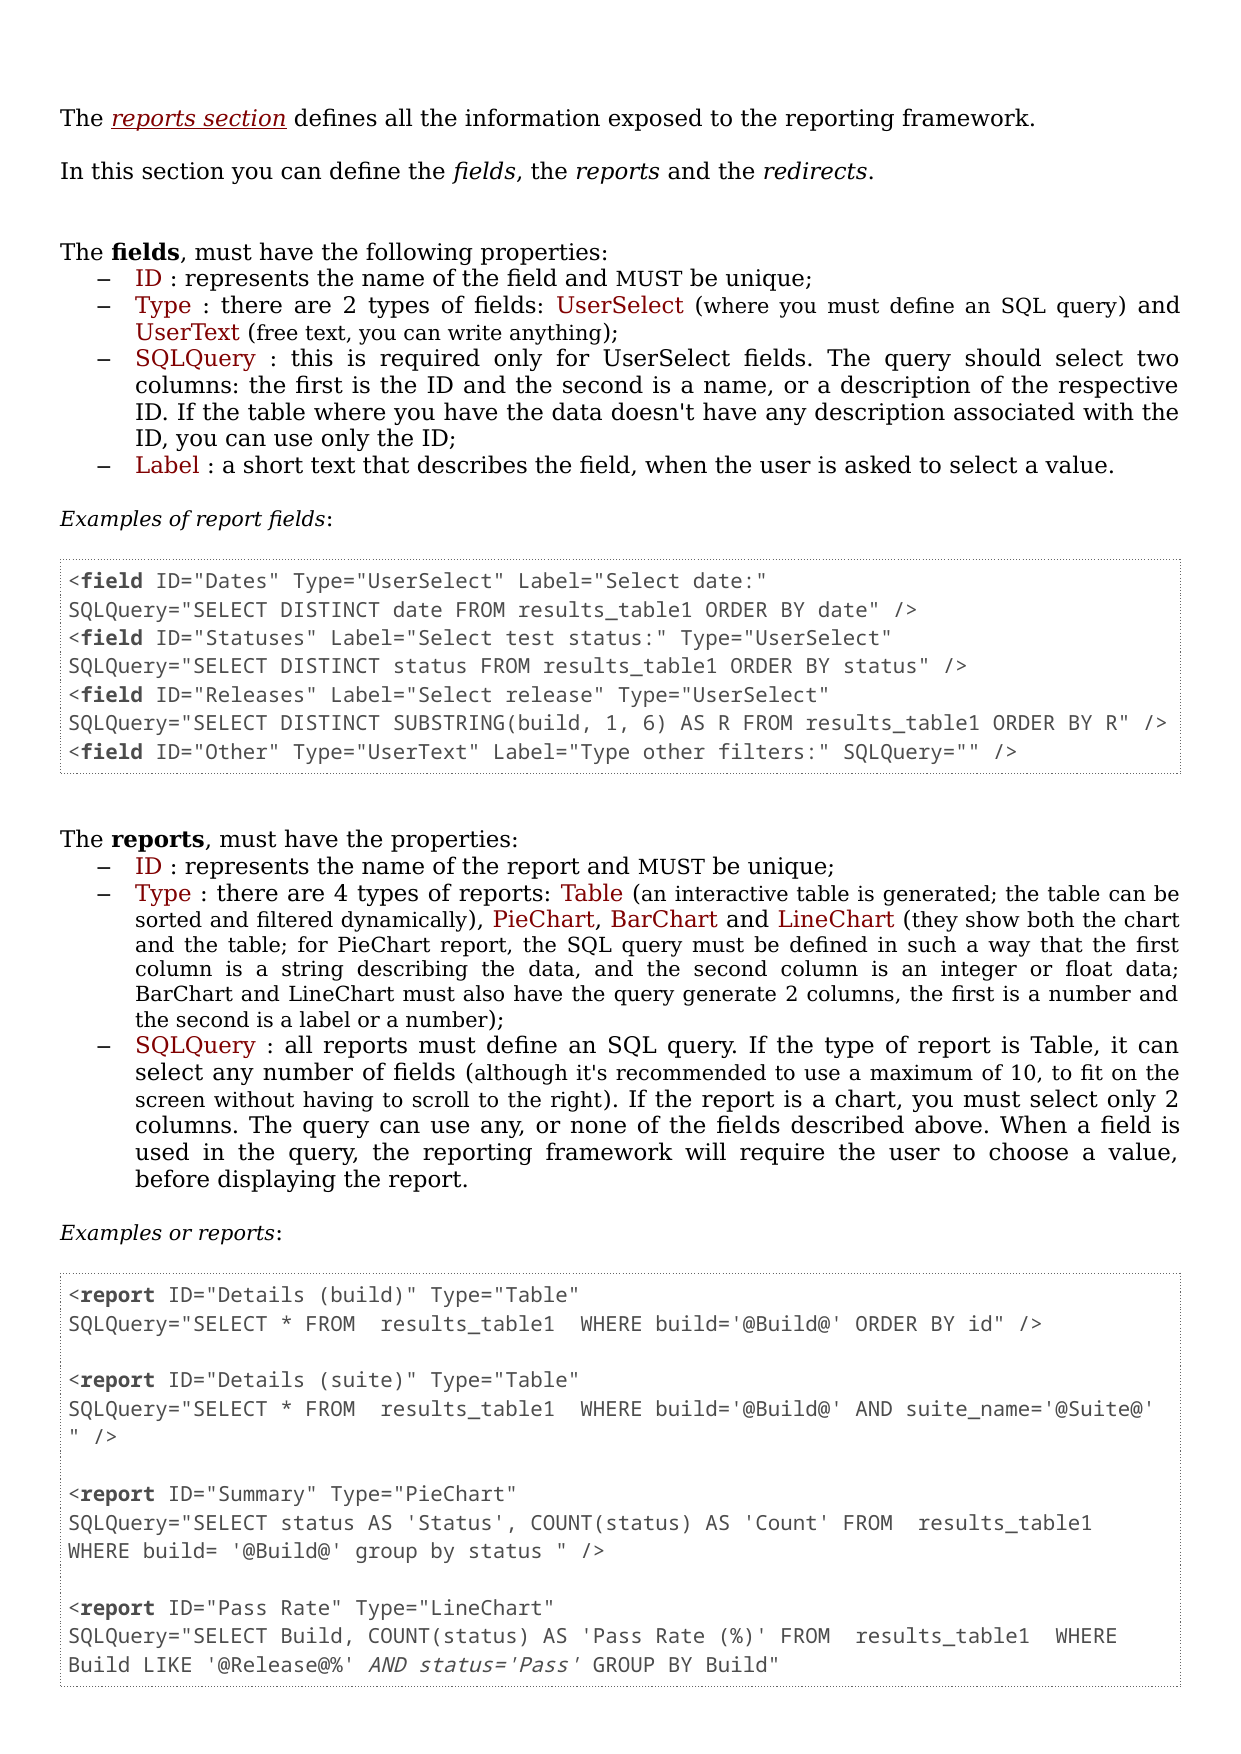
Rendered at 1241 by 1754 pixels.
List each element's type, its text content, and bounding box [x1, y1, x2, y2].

list SQLQuery : this is required only for UserSelect fields. The query should select two columns: the first is the ID and the second is a name, or a description of the respective ID. If the table where you have the data doesn't have any description associated with the ID, you can use only the ID; [97, 345, 1181, 452]
text The reports section defines all the information exposed to the reporting framework. [60, 105, 1181, 132]
text SQLQuery="SELECT status AS 'Status', COUNT(status) AS 'Count' FROM results_table1 WHERE build= '@Build@' group by status " /> [60, 1500, 1181, 1565]
text <field ID="Other" Type="UserText" Label="Type other filters:" SQLQuery="" /> [60, 729, 1181, 773]
text Examples or reports: [60, 1219, 1181, 1246]
text Examples of report fields: [60, 505, 1181, 532]
text <field ID="Releases" Label="Select release" Type="UserSelect" [60, 672, 1181, 701]
list Type : there are 2 types of fields: UserSelect (where you must define an SQL query) and UserText (free text, you can write anything); [97, 292, 1181, 345]
list Label : a short text that describes the field, when the user is asked to select a value. [97, 452, 1181, 479]
list SQLQuery : all reports must define an SQL query. If the type of report is Table, it can select any number of fields (although it's recommended to use a maximum of 10, to fit on the screen without having to scroll to the right). If the report is a chart, you must select only 2 columns. The query can use any, or none of the fields described above. When a field is used in the query, the reporting framework will require the user to choose a value, before displaying the report. [97, 1033, 1181, 1193]
text SQLQuery="SELECT * FROM results_table1 WHERE build='@Build@' ORDER BY id" /> [60, 1301, 1181, 1337]
text SQLQuery="SELECT DISTINCT date FROM results_table1 ORDER BY date" /> [60, 587, 1181, 616]
text In this section you can define the fields, the reports and the redirects. [60, 158, 1181, 185]
text <report ID="Summary" Type="PieChart" [60, 1472, 1181, 1500]
text <report ID="Details (suite)" Type="Table" [60, 1358, 1181, 1386]
text The reports, must have the properties: [60, 826, 1181, 853]
text <report ID="Pass Rate" Type="LineChart" [60, 1586, 1181, 1614]
text <field ID="Statuses" Label="Select test status:" Type="UserSelect" [60, 616, 1181, 644]
list ID : represents the name of the field and MUST be unique; [97, 265, 1181, 292]
text SQLQuery="SELECT DISTINCT SUBSTRING(build, 1, 6) AS R FROM results_table1 ORDER BY R" /> [60, 701, 1181, 729]
list ID : represents the name of the report and MUST be unique; [97, 853, 1181, 880]
text SQLQuery="SELECT Build, COUNT(status) AS 'Pass Rate (%)' FROM results_table1 WHERE Build LIKE '@Release@%' AND status='Pass' GROUP BY Build" [60, 1614, 1181, 1686]
text The fields, must have the following properties: [60, 238, 1181, 265]
text <field ID="Dates" Type="UserSelect" Label="Select date:" [60, 559, 1181, 587]
text <report ID="Details (build)" Type="Table" [60, 1273, 1181, 1301]
text SQLQuery="SELECT * FROM results_table1 WHERE build='@Build@' AND suite_name='@Suite@' " /> [60, 1386, 1181, 1451]
list Type : there are 4 types of reports: Table (an interactive table is generated; the table can be sorted and filtered dynamically), PieChart, BarChart and LineChart (they show both the chart and the table; for PieChart report, the SQL query must be defined in such a way that the first column is a string describing the data, and the second column is an integer or float data; BarChart and LineChart must also have the query generate 2 columns, the first is a number and the second is a label or a number); [97, 880, 1181, 1033]
text SQLQuery="SELECT DISTINCT status FROM results_table1 ORDER BY status" /> [60, 644, 1181, 672]
